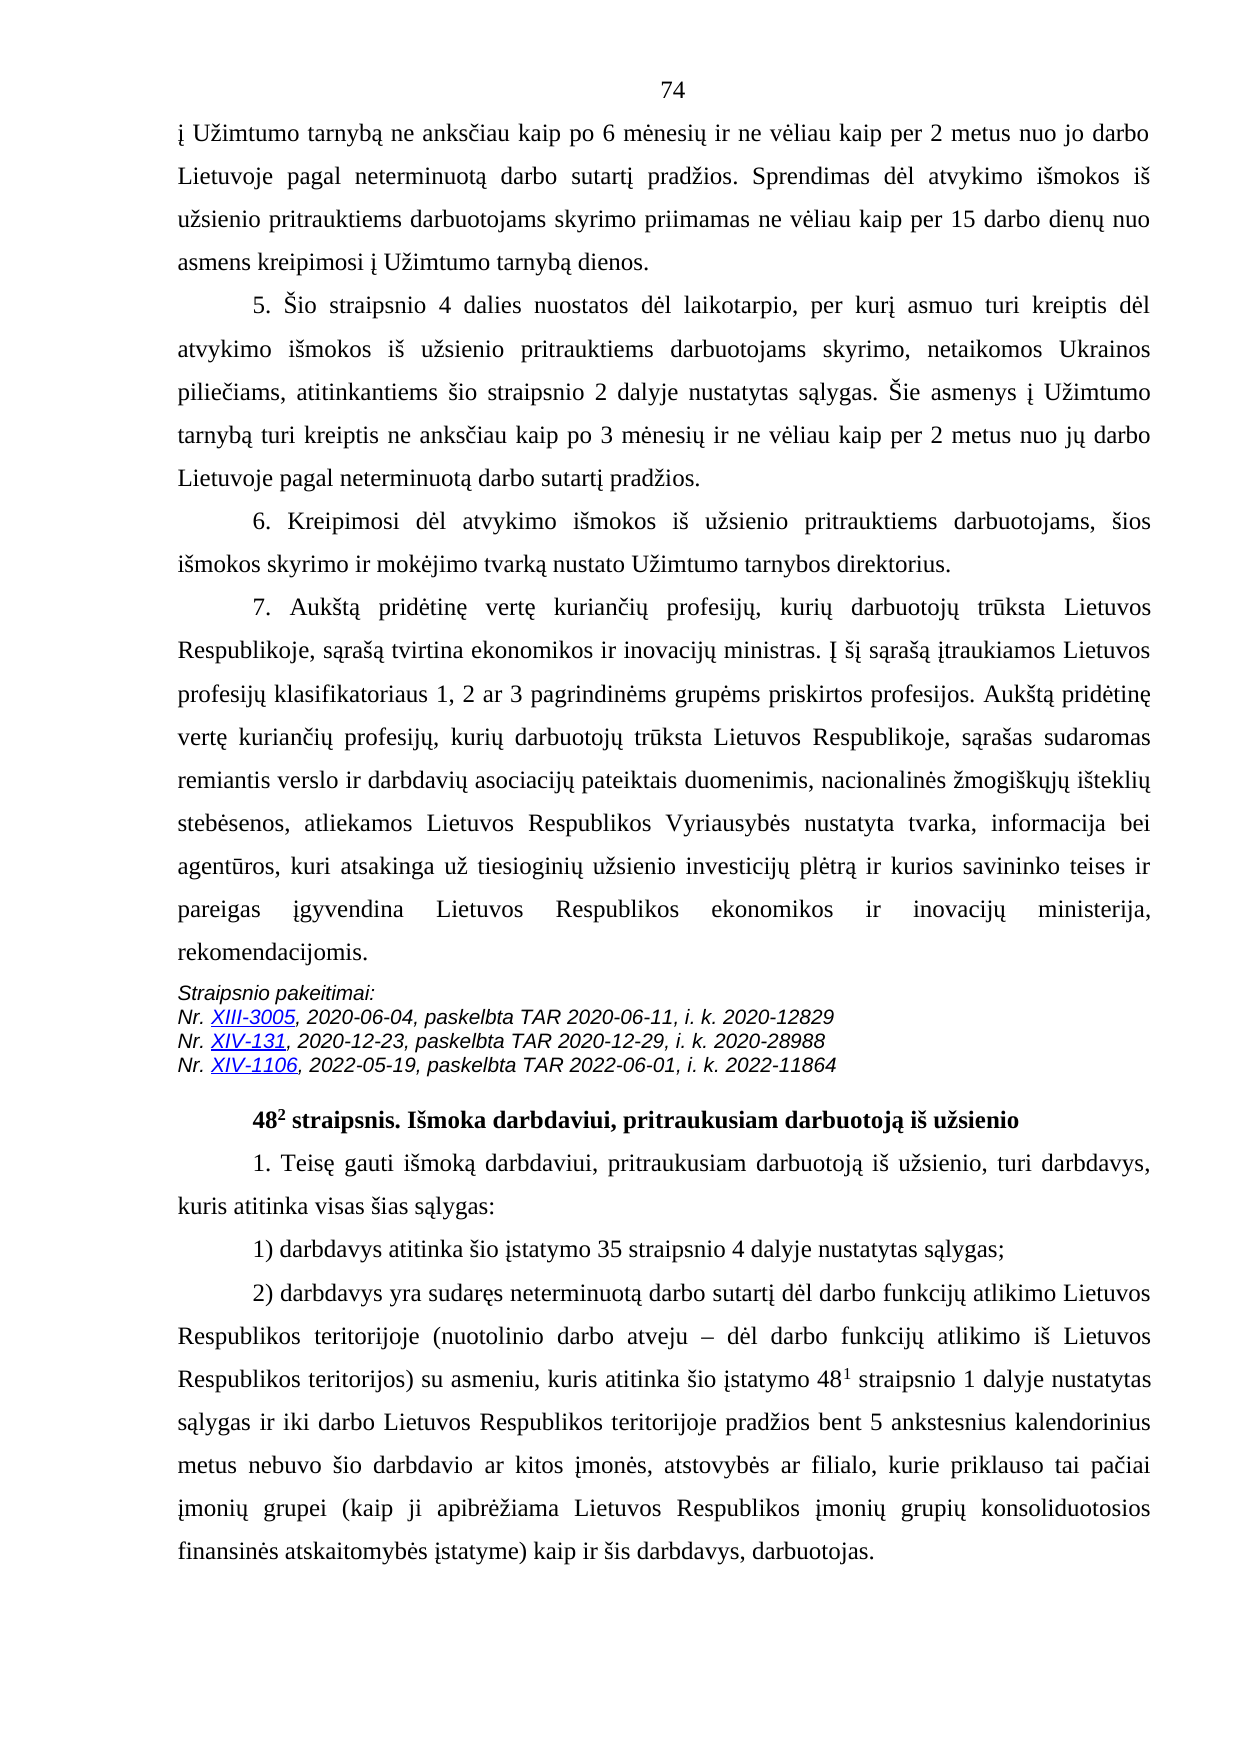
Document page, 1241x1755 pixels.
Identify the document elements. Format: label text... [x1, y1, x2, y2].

text 1) darbdavys atitinka šio įstatymo 35 straipsnio 4 dalyje nustatytas sąlygas; [177, 1234, 1152, 1263]
text 5. Šio straipsnio 4 dalies nuostatos dėl laikotarpio, per kurį asmuo turi kreiptis dėl atvykimo išmokos iš užsienio pritrauktiems darbuotojams skyrimo, netaikomos Ukrainos piliečiams, atitinkantiems šio straipsnio 2 dalyje nustatytas sąlygas. Šie asmenys į Užimtumo tarnybą turi kreiptis ne anksčiau kaip po 3 mėnesių ir ne vėliau kaip per 2 metus nuo jų darbo Lietuvoje pagal neterminuotą darbo sutartį pradžios. [177, 291, 1152, 492]
text Nr. XIV-131, 2020-12-23, paskelbta TAR 2020-12-29, i. k. 2020-28988 [177, 1028, 1152, 1052]
text Nr. XIV-1106, 2022-05-19, paskelbta TAR 2022-06-01, i. k. 2022-11864 [177, 1052, 1152, 1076]
text Straipsnio pakeitimai: [177, 981, 1152, 1004]
text 6. Kreipimosi dėl atvykimo išmokos iš užsienio pritrauktiems darbuotojams, šios išmokos skyrimo ir mokėjimo tvarką nustato Užimtumo tarnybos direktorius. [177, 506, 1152, 578]
text Nr. XIII-3005, 2020-06-04, paskelbta TAR 2020-06-11, i. k. 2020-12829 [177, 1004, 1152, 1028]
text 7. Aukštą pridėtinę vertę kuriančių profesijų, kurių darbuotojų trūksta Lietuvos Respublikoje, sąrašą tvirtina ekonomikos ir inovacijų ministras. Į šį sąrašą įtraukiamos Lietuvos profesijų klasifikatoriaus 1, 2 ar 3 pagrindinėms grupėms priskirtos profesijos. Aukštą pridėtinę vertę kuriančių profesijų, kurių darbuotojų trūksta Lietuvos Respublikoje, sąrašas sudaromas remiantis verslo ir darbdavių asociacijų pateiktais duomenimis, nacionalinės žmogiškųjų išteklių stebėsenos, atliekamos Lietuvos Respublikos Vyriausybės nustatyta tvarka, informacija bei agentūros, kuri atsakinga už tiesioginių užsienio investicijų plėtrą ir kurios savininko teises ir pareigas įgyvendina Lietuvos Respublikos ekonomikos ir inovacijų ministerija, rekomendacijomis. [177, 592, 1152, 966]
text į Užimtumo tarnybą ne anksčiau kaip po 6 mėnesių ir ne vėliau kaip per 2 metus nuo jo darbo Lietuvoje pagal neterminuotą darbo sutartį pradžios. Sprendimas dėl atvykimo išmokos iš užsienio pritrauktiems darbuotojams skyrimo priimamas ne vėliau kaip per 15 darbo dienų nuo asmens kreipimosi į Užimtumo tarnybą dienos. [177, 118, 1152, 276]
text 2) darbdavys yra sudaręs neterminuotą darbo sutartį dėl darbo funkcijų atlikimo Lietuvos Respublikos teritorijoje (nuotolinio darbo atveju – dėl darbo funkcijų atlikimo iš Lietuvos Respublikos teritorijos) su asmeniu, kuris atitinka šio įstatymo 481 straipsnio 1 dalyje nustatytas sąlygas ir iki darbo Lietuvos Respublikos teritorijoje pradžios bent 5 ankstesnius kalendorinius metus nebuvo šio darbdavio ar kitos įmonės, atstovybės ar filialo, kurie priklauso tai pačiai įmonių grupei (kaip ji apibrėžiama Lietuvos Respublikos įmonių grupių konsoliduotosios finansinės atskaitomybės įstatyme) kaip ir šis darbdavys, darbuotojas. [177, 1278, 1152, 1565]
text 1. Teisę gauti išmoką darbdaviui, pritraukusiam darbuotoją iš užsienio, turi darbdavys, kuris atitinka visas šias sąlygas: [177, 1148, 1152, 1220]
text 482 straipsnis. Išmoka darbdaviui, pritraukusiam darbuotoją iš užsienio [177, 1105, 1152, 1134]
